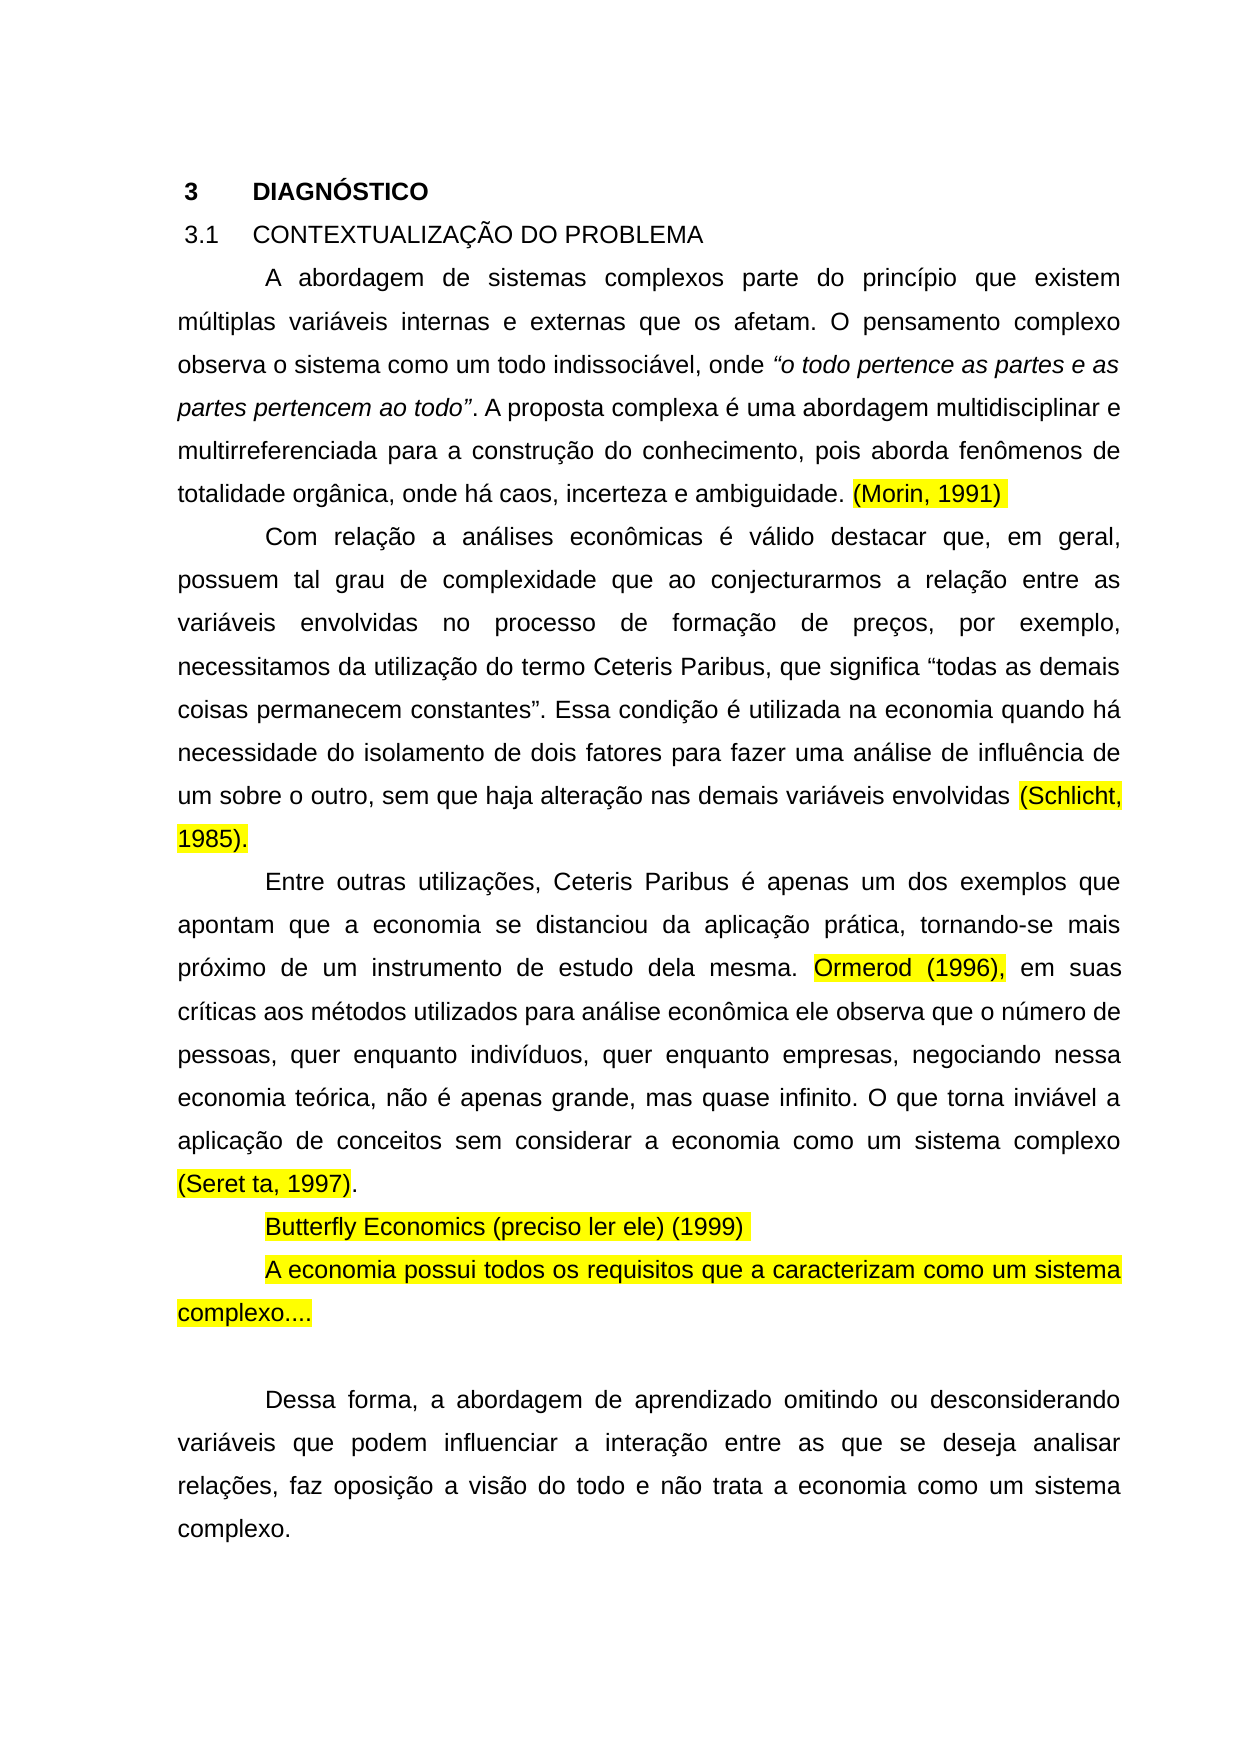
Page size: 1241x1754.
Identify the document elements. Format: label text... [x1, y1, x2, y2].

text Butterfly Economics (preciso ler ele) (1999) [177, 1212, 1122, 1241]
text Com relação a análises econômicas é válido destacar que, em geral, possuem tal grau de complexidade que ao conjecturarmos a relação entre as variáveis envolvidas no processo de formação de preços, por exemplo, necessitamos da utilização do termo Ceteris Paribus, que significa “todas as demais coisas permanecem constantes”. Essa condição é utilizada na economia quando há necessidade do isolamento de dois fatores para fazer uma análise de influência de um sobre o outro, sem que haja alteração nas demais variáveis envolvidas (Schlicht, 1985). [177, 522, 1122, 853]
text Entre outras utilizações, Ceteris Paribus é apenas um dos exemplos que apontam que a economia se distanciou da aplicação prática, tornando-se mais próximo de um instrumento de estudo dela mesma. Ormerod (1996), em suas críticas aos métodos utilizados para análise econômica ele observa que o número de pessoas, quer enquanto indivíduos, quer enquanto empresas, negociando nessa economia teórica, não é apenas grande, mas quase infinito. O que torna inviável a aplicação de conceitos sem considerar a economia como um sistema complexo (Seret ta, 1997). [177, 867, 1122, 1198]
text A abordagem de sistemas complexos parte do princípio que existem múltiplas variáveis internas e externas que os afetam. O pensamento complexo observa o sistema como um todo indissociável, onde “o todo pertence as partes e as partes pertencem ao todo”. A proposta complexa é uma abordagem multidisciplinar e multirreferenciada para a construção do conhecimento, pois aborda fenômenos de totalidade orgânica, onde há caos, incerteza e ambiguidade. (Morin, 1991) [177, 263, 1122, 508]
subtitle Contextualização do problema [177, 220, 1122, 249]
text Dessa forma, a abordagem de aprendizado omitindo ou desconsiderando variáveis que podem influenciar a interação entre as que se deseja analisar relações, faz oposição a visão do todo e não trata a economia como um sistema complexo. [177, 1385, 1122, 1543]
subtitle Diagnóstico [177, 177, 1122, 206]
text A economia possui todos os requisitos que a caracterizam como um sistema complexo.... [177, 1255, 1122, 1327]
